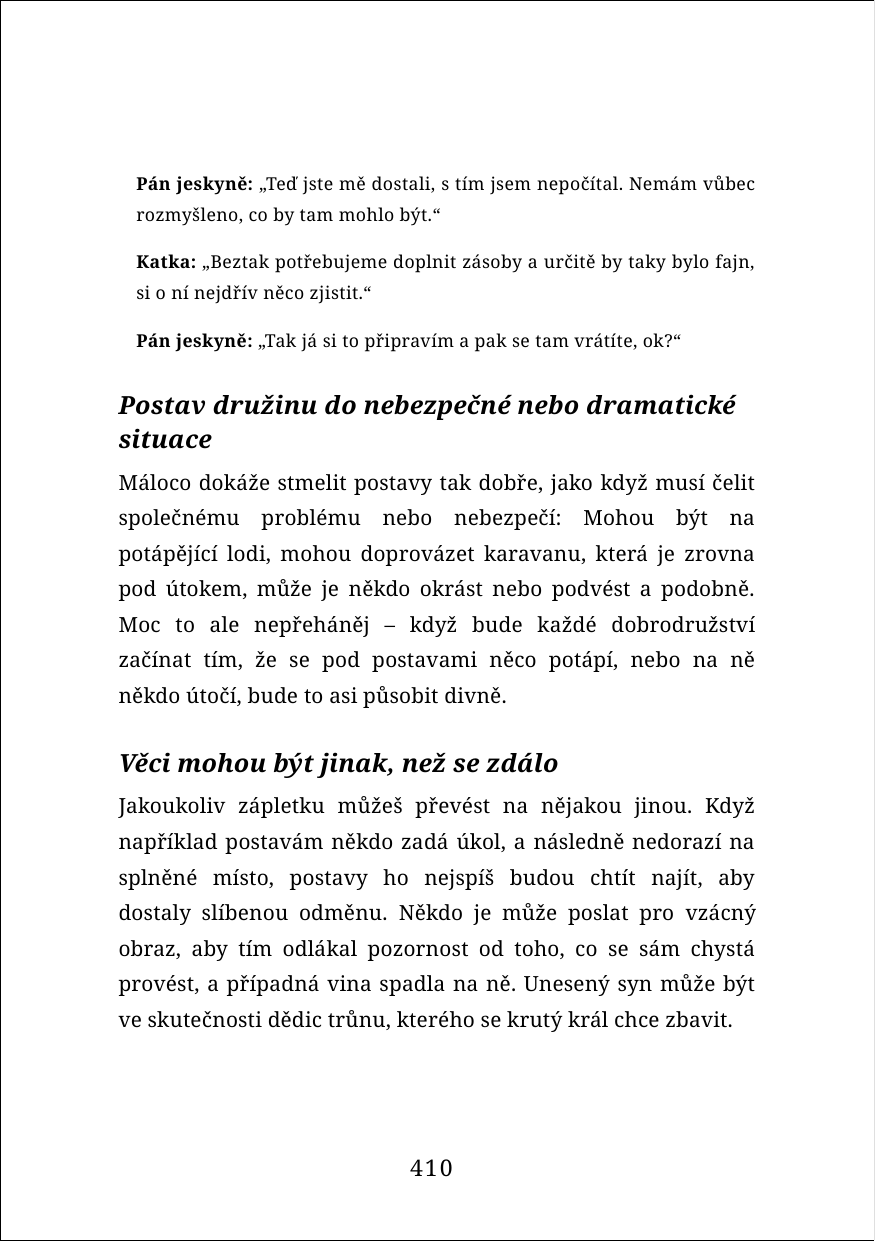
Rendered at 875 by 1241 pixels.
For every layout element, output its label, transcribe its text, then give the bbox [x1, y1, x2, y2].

text Jakoukoliv zápletku můžeš převést na nějakou jinou. Když například postavám někdo zadá úkol, a následně nedorazí na splněné místo, postavy ho nejspíš budou chtít najít, aby dostaly slíbenou odměnu. Někdo je může poslat pro vzácný obraz, aby tím odlákal pozornost od toho, co se sám chystá provést, a případná vina spadla na ně. Unesený syn může být ve skutečnosti dědic trůnu, kterého se krutý král chce zbavit. [118, 792, 756, 1033]
subtitle Postav družinu do nebezpečné nebo dramatické situace [118, 388, 756, 456]
subtitle Věci mohou být jinak, než se zdálo [118, 746, 756, 780]
text Pán jeskyně: „Tak já si to připravím a pak se tam vrátíte, ok?“ [136, 328, 756, 352]
text Pán jeskyně: „Teď jste mě dostali, s tím jsem nepočítal. Nemám vůbec rozmyšleno, co by tam mohlo být.“ [136, 172, 756, 226]
text Katka: „Beztak potřebujeme doplnit zásoby a určitě by taky bylo fajn, si o ní nejdřív něco zjistit.“ [136, 250, 756, 304]
text Máloco dokáže stmelit postavy tak dobře, jako když musí čelit společnému problému nebo nebezpečí: Mohou být na potápějící lodi, mohou doprovázet karavanu, která je zrovna pod útokem, může je někdo okrást nebo podvést a podobně. Moc to ale nepřeháněj – když bude každé dobrodružství začínat tím, že se pod postavami něco potápí, nebo na ně někdo útočí, bude to asi působit divně. [118, 468, 756, 709]
